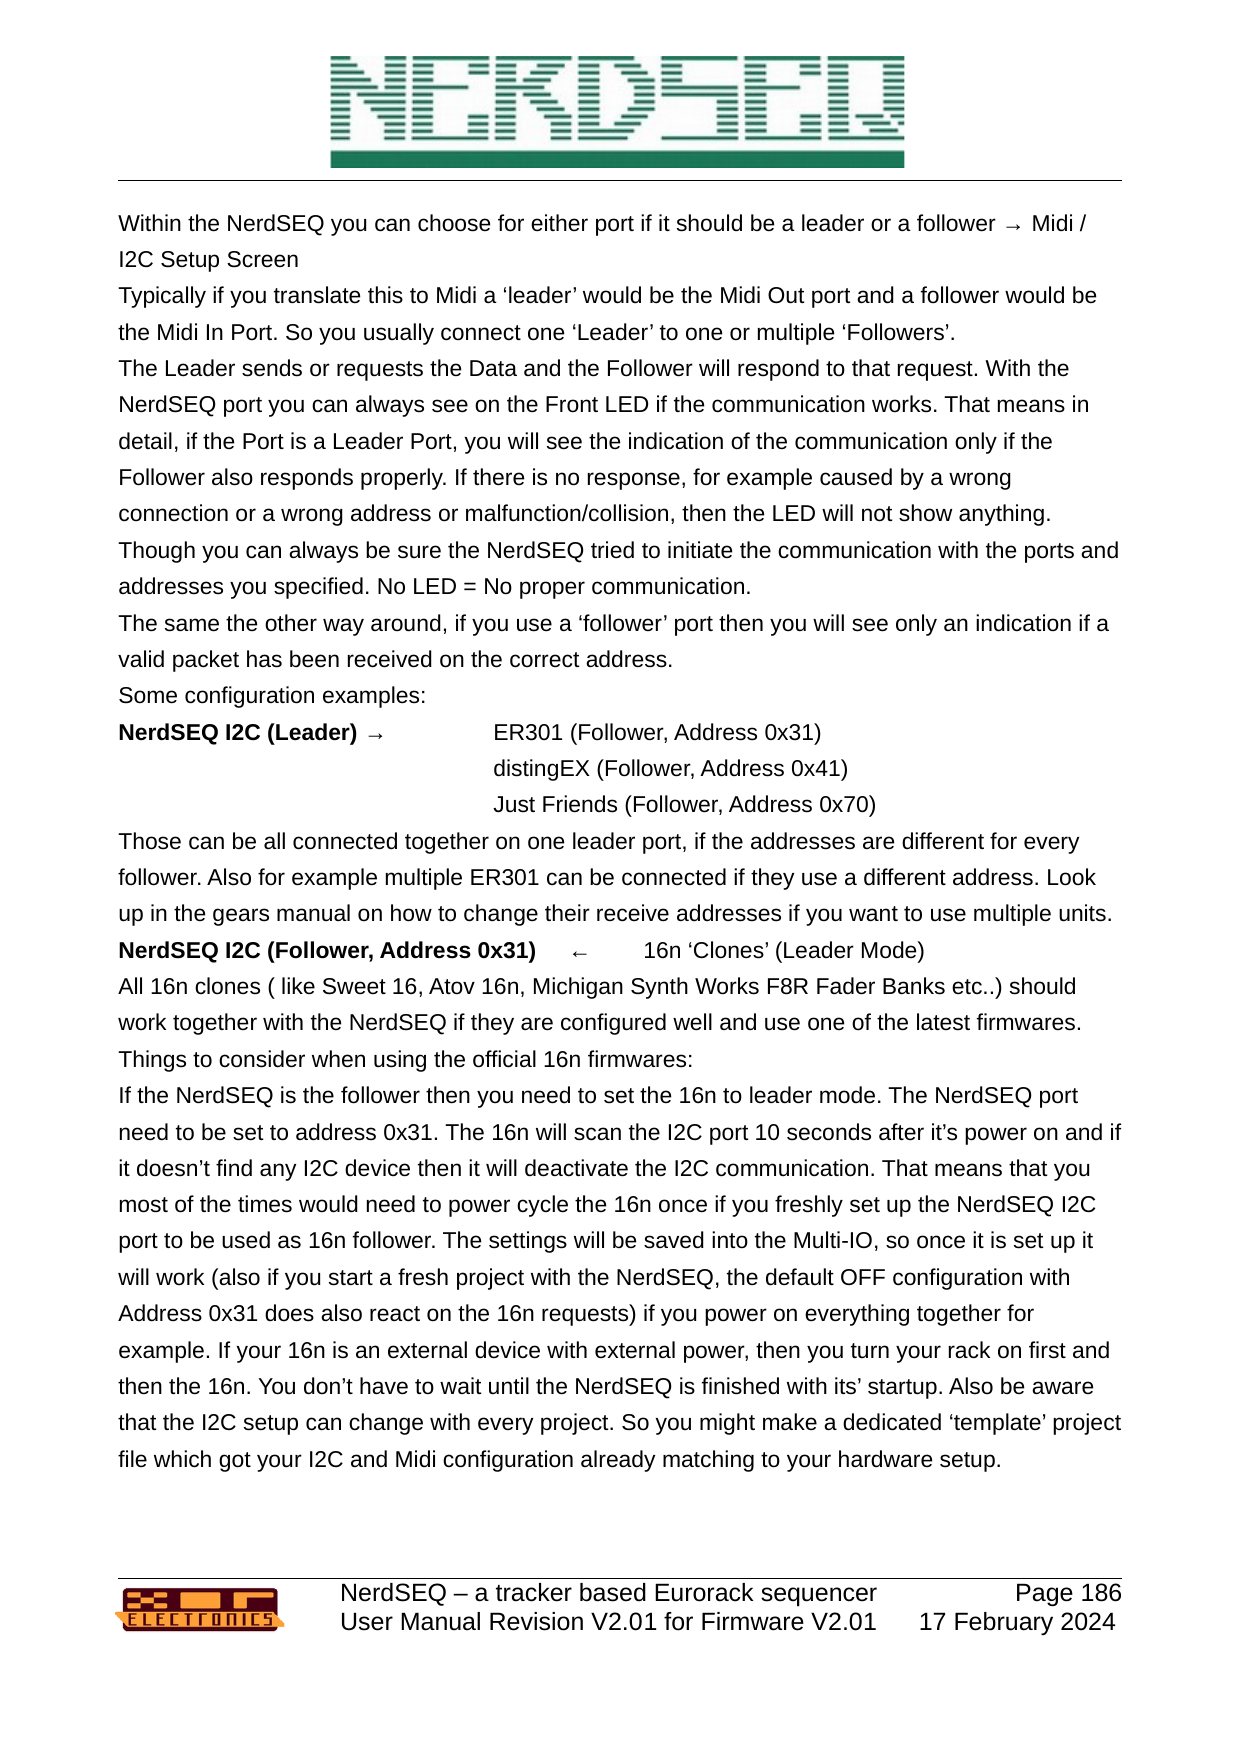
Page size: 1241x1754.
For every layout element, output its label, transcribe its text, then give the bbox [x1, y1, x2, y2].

text NerdSEQ I2C (Leader) → ER301 (Follower, Address 0x31) [118, 718, 1122, 745]
picture [330, 56, 905, 168]
text NerdSEQ I2C (Follower, Address 0x31) ← 16n ‘Clones’ (Leader Mode) [118, 937, 1122, 963]
picture [115, 1584, 285, 1634]
text distingEX (Follower, Address 0x41) [118, 755, 1122, 781]
text All 16n clones ( like Sweet 16, Atov 16n, Michigan Synth Works F8R Fader Banks etc..) should work together with the NerdSEQ if they are configured well and use one of the latest firmwares. Things to consider when using the official 16n firmwares: If the NerdSEQ is the follower then you need to set the 16n to leader mode. The NerdSEQ port need to be set to address 0x31. The 16n will scan the I2C port 10 seconds after it’s power on and if it doesn’t find any I2C device then it will deactivate the I2C communication. That means that you most of the times would need to power cycle the 16n once if you freshly set up the NerdSEQ I2C port to be used as 16n follower. The settings will be saved into the Multi-IO, so once it is set up it will work (also if you start a fresh project with the NerdSEQ, the default OFF configuration with Address 0x31 does also react on the 16n requests) if you power on everything together for example. If your 16n is an external device with external power, then you turn your rack on first and then the 16n. You don’t have to wait until the NerdSEQ is finished with its’ startup. Also be aware that the I2C setup can change with every project. So you might make a dedicated ‘template’ project file which got your I2C and Midi configuration already matching to your hardware setup. [118, 973, 1122, 1472]
text Within the NerdSEQ you can choose for either port if it should be a leader or a follower → Midi / I2C Setup Screen [118, 209, 1122, 272]
text Just Friends (Follower, Address 0x70) [118, 791, 1122, 818]
text Those can be all connected together on one leader port, if the addresses are different for every follower. Also for example multiple ER301 can be connected if they use a different address. Look up in the gears manual on how to change their receive addresses if you want to use multiple units. [118, 828, 1122, 927]
text Typically if you translate this to Midi a ‘leader’ would be the Midi Out port and a follower would be the Midi In Port. So you usually connect one ‘Leader’ to one or multiple ‘Followers’. The Leader sends or requests the Data and the Follower will respond to that request. With the NerdSEQ port you can always see on the Front LED if the communication works. That means in detail, if the Port is a Leader Port, you will see the indication of the communication only if the Follower also responds properly. If there is no response, for example caused by a wrong connection or a wrong address or malfunction/collision, then the LED will not show anything. Though you can always be sure the NerdSEQ tried to initiate the communication with the ports and addresses you specified. No LED = No proper communication. The same the other way around, if you use a ‘follower’ port then you will see only an indication if a valid packet has been received on the correct address. Some configuration examples: [118, 282, 1122, 708]
